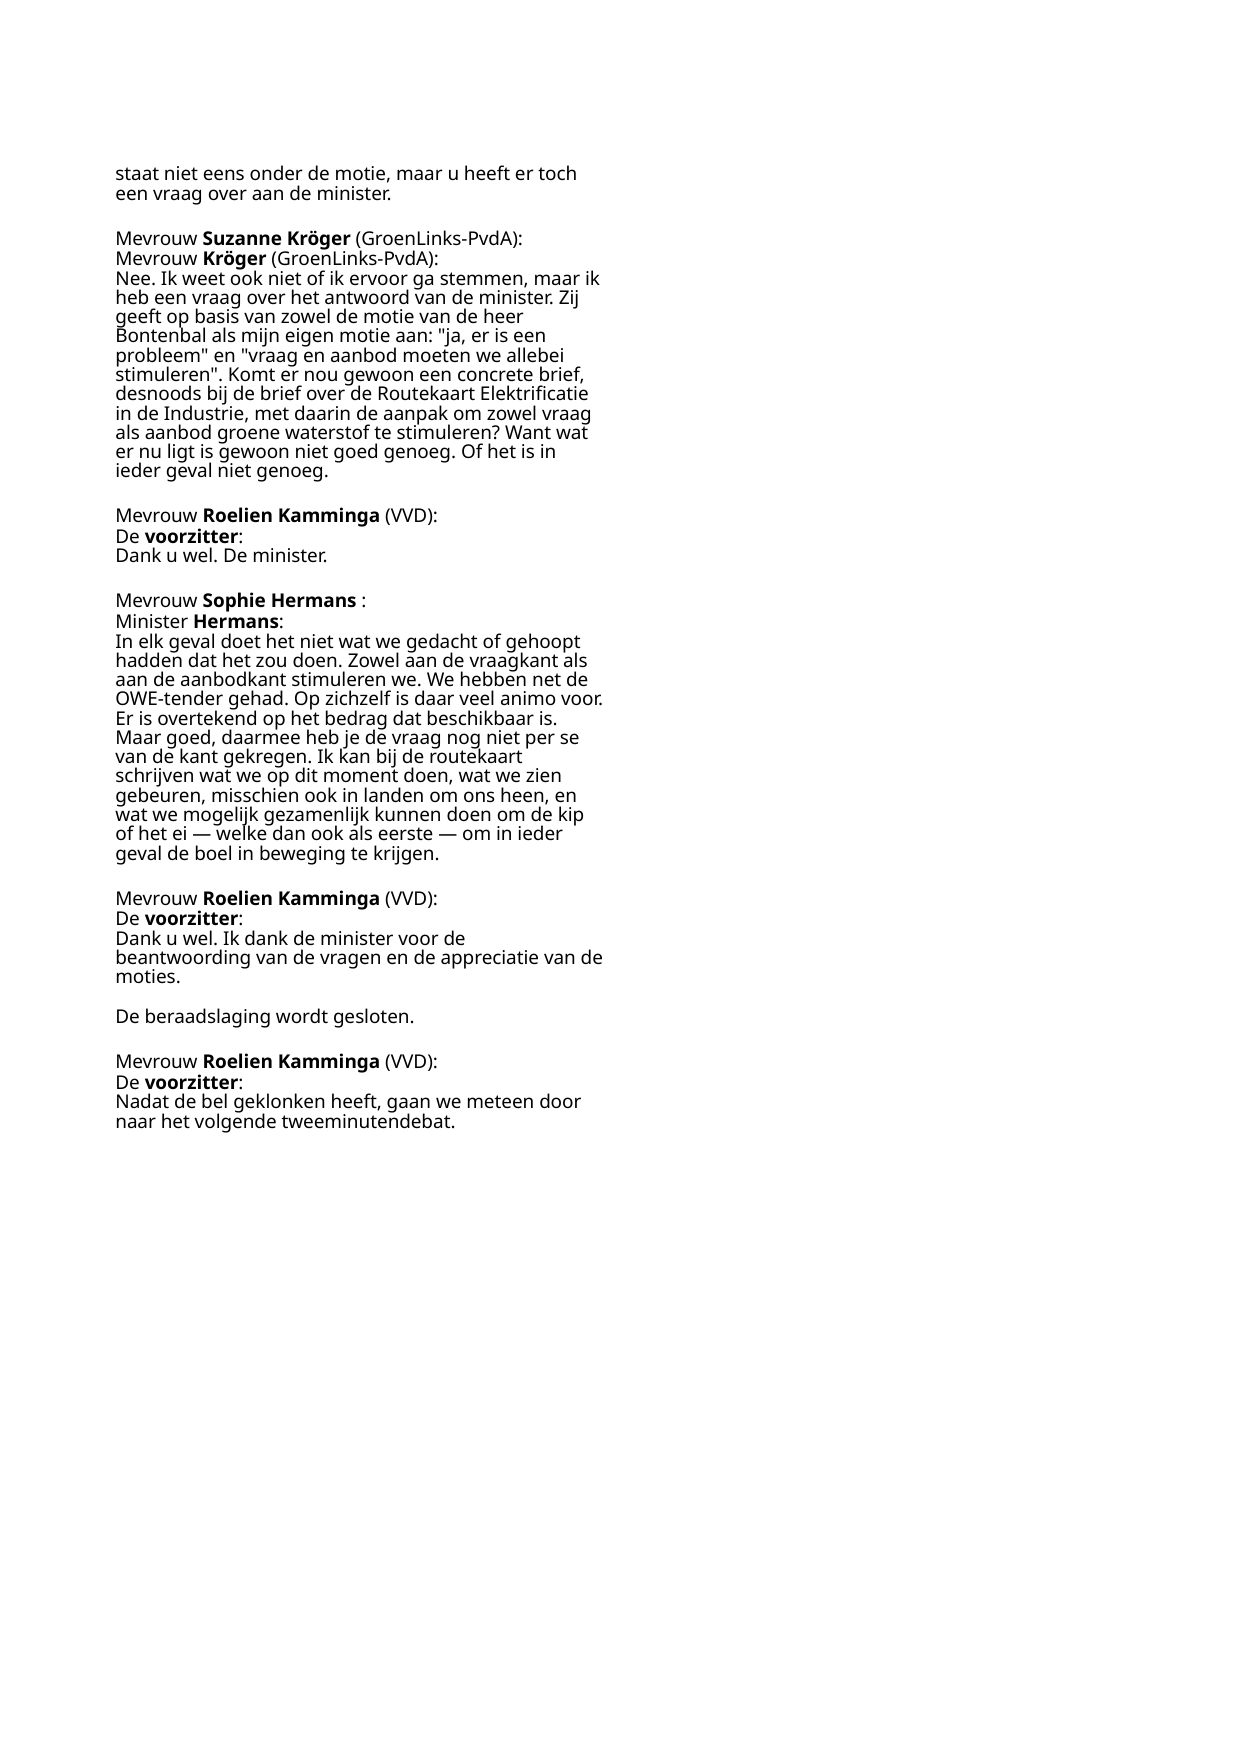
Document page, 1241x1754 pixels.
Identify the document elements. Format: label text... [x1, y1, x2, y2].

text Mevrouw Kröger (GroenLinks-PvdA): [115, 250, 605, 270]
text In elk geval doet het niet wat we gedacht of gehoopt hadden dat het zou doen. Zowel aan de vraagkant als aan de aanbodkant stimuleren we. We hebben net de OWE-tender gehad. Op zichzelf is daar veel animo voor. Er is overtekend op het bedrag dat beschikbaar is. Maar goed, daarmee heb je de vraag nog niet per se van de kant gekregen. Ik kan bij de routekaart schrijven wat we op dit moment doen, wat we zien gebeuren, misschien ook in landen om ons heen, en wat we mogelijk gezamenlijk kunnen doen om de kip of het ei — welke dan ook als eerste — om in ieder geval de boel in beweging te krijgen. [115, 633, 605, 864]
text Mevrouw Suzanne Kröger (GroenLinks-PvdA): [115, 225, 605, 250]
text Mevrouw Roelien Kamminga (VVD): [115, 885, 605, 910]
text Mevrouw Roelien Kamminga (VVD): [115, 1048, 605, 1074]
text Dank u wel. Ik dank de minister voor de beantwoording van de vragen en de appreciatie van de moties. [115, 930, 605, 987]
text Dank u wel. De minister. [115, 547, 605, 567]
text Nee. Ik weet ook niet of ik ervoor ga stemmen, maar ik heb een vraag over het antwoord van de minister. Zij geeft op basis van zowel de motie van de heer Bontenbal als mijn eigen motie aan: "ja, er is een probleem" en "vraag en aanbod moeten we allebei stimuleren". Komt er nou gewoon een concrete brief, desnoods bij de brief over de Routekaart Elektrificatie in de Industrie, met daarin de aanpak om zowel vraag als aanbod groene waterstof te stimuleren? Want wat er nu ligt is gewoon niet goed genoeg. Of het is in ieder geval niet genoeg. [115, 270, 605, 482]
text De voorzitter: [115, 528, 605, 547]
text De beraadslaging wordt gesloten. [115, 1008, 605, 1027]
text Minister Hermans: [115, 613, 605, 633]
text Mevrouw Sophie Hermans : [115, 588, 605, 613]
text Mevrouw Roelien Kamminga (VVD): [115, 502, 605, 528]
text De voorzitter: [115, 1074, 605, 1093]
text Nadat de bel geklonken heeft, gaan we meteen door naar het volgende tweeminutendebat. [115, 1093, 605, 1132]
text De voorzitter: [115, 910, 605, 930]
text staat niet eens onder de motie, maar u heeft er toch een vraag over aan de minister. [115, 165, 605, 204]
